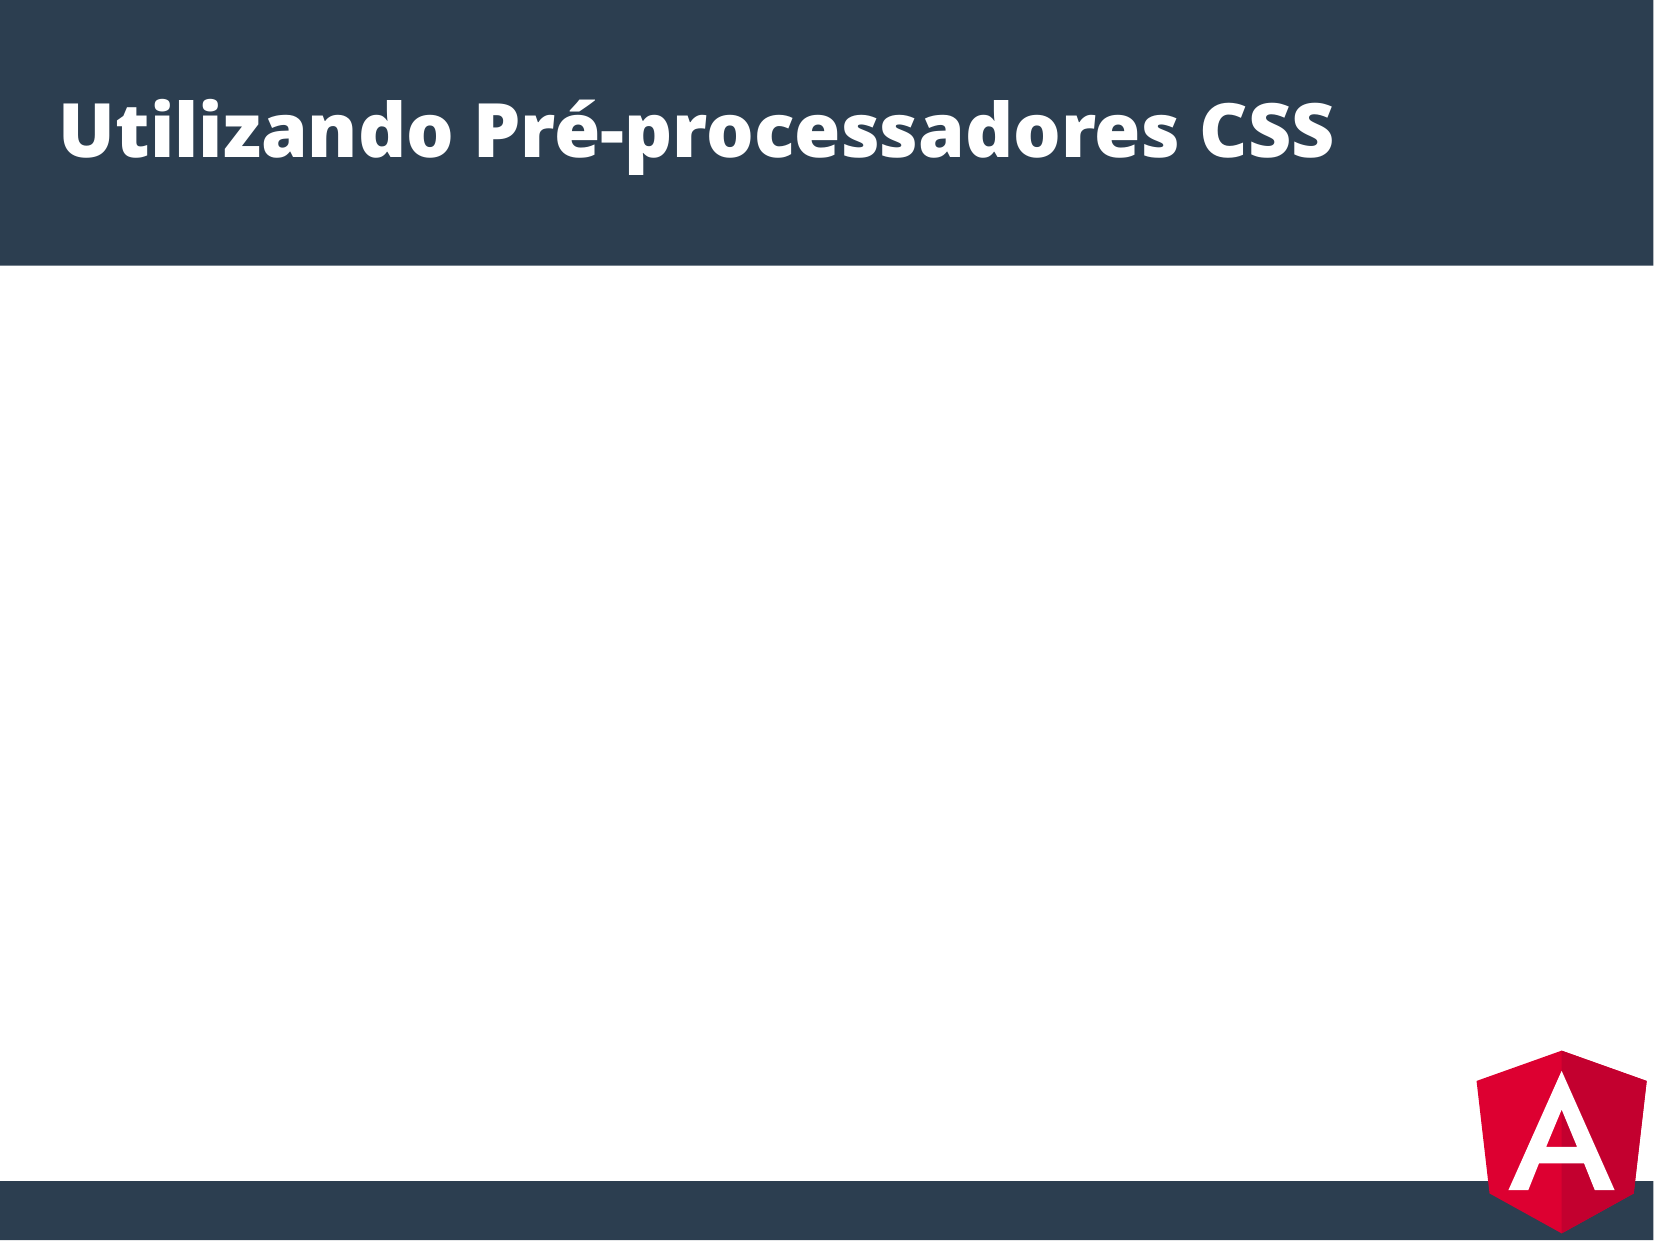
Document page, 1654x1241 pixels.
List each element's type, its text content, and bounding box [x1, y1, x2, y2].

picture [1446, 1022, 1654, 1241]
title Utilizando Pré-processadores CSS [59, 49, 1595, 207]
